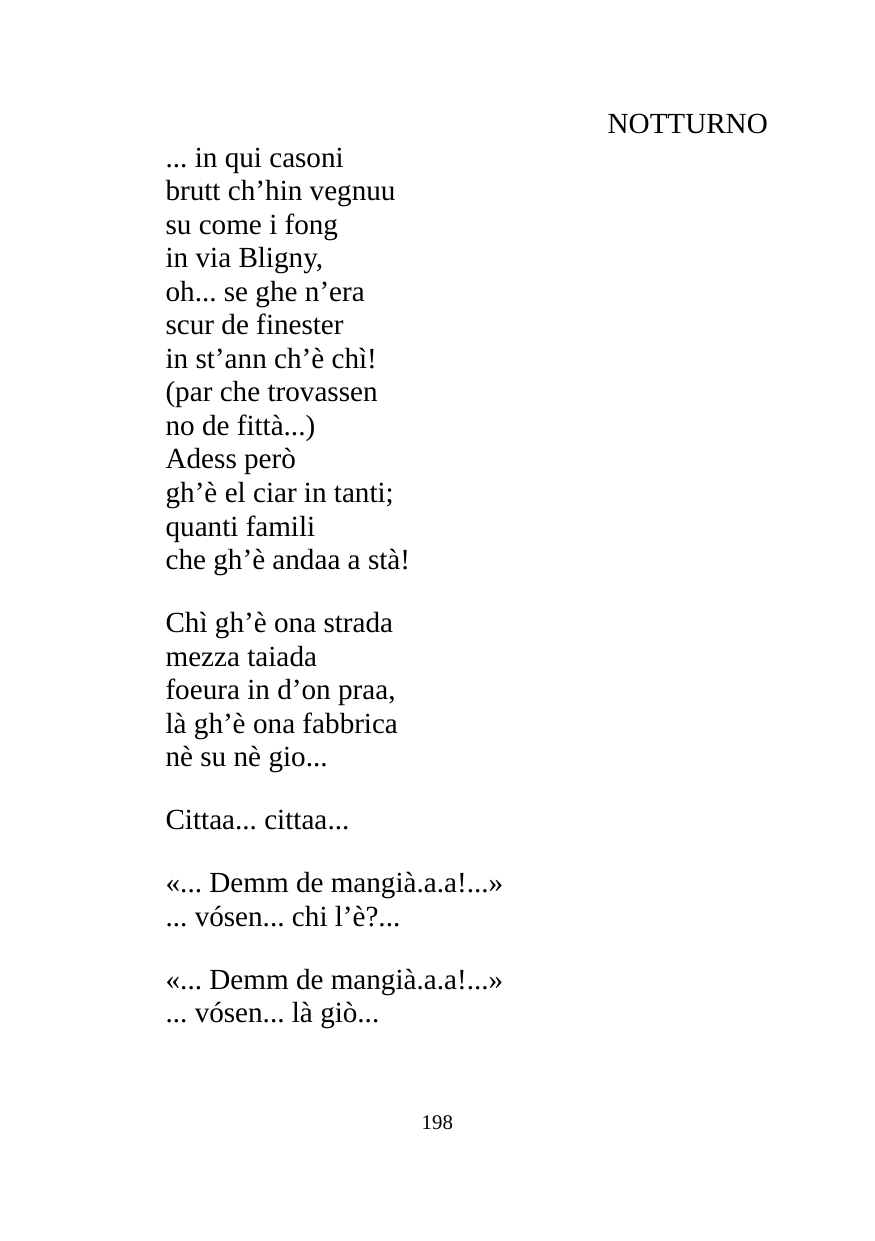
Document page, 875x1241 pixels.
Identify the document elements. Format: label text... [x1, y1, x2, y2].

text «... Demm de mangià.a.a!...» ... vósen... là giò... [165, 962, 768, 1029]
text Chì gh’è ona strada mezza taiada foeura in d’on praa, là gh’è ona fabbrica nè su nè gio... [165, 605, 768, 773]
text «... Demm de mangià.a.a!...» ... vósen... chi l’è?... [165, 866, 768, 933]
text Cittaa... cittaa... [165, 802, 768, 836]
text ... in qui casoni brutt ch’hin vegnuu su come i fong in via Bligny, oh... se ghe n’era scur de finester in st’ann ch’è chì! (par che trovassen no de fittà...) Adess però gh’è el ciar in tanti; quanti famili che gh’è andaa a stà! [165, 140, 768, 576]
text NOTTURNO [106, 106, 768, 140]
